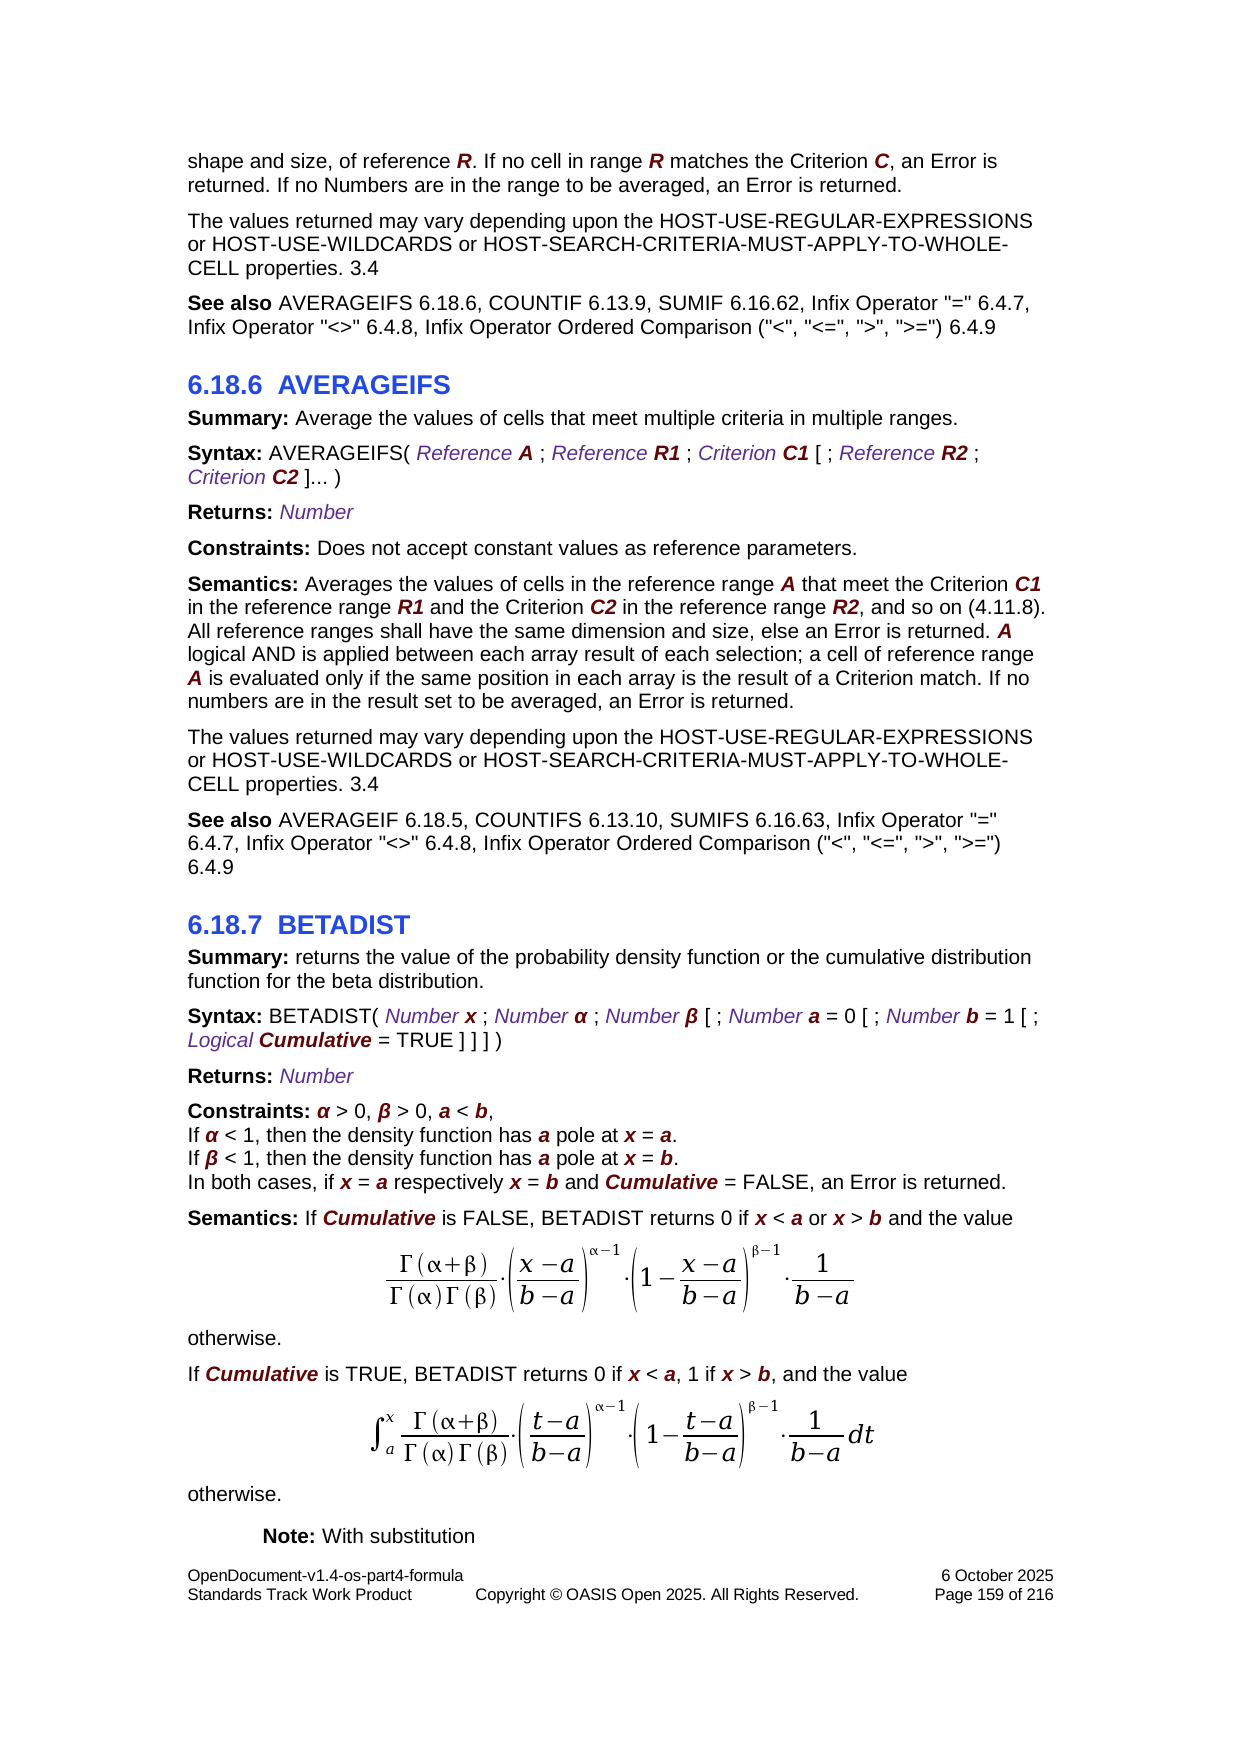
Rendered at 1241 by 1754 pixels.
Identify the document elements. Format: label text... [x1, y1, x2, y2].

text Syntax: BETADIST( Number x ; Number α ; Number β [ ; Number a = 0 [ ; Number b = 1 [ ; Logical Cumulative = TRUE ] ] ] ) [187, 1005, 1053, 1052]
text Semantics: Averages the values of cells in the reference range A that meet the Criterion C1 in the reference range R1 and the Criterion C2 in the reference range R2, and so on (4.11.8). All reference ranges shall have the same dimension and size, else an Error is returned. A logical AND is applied between each array result of each selection; a cell of reference range A is evaluated only if the same position in each array is the result of a Criterion match. If no numbers are in the result set to be averaged, an Error is returned. [187, 572, 1053, 713]
text Note: With substitution [262, 1525, 978, 1548]
text See also AVERAGEIF 6.18.5, COUNTIFS 6.13.10, SUMIFS 6.16.63, Infix Operator "=" 6.4.7, Infix Operator "<>" 6.4.8, Infix Operator Ordered Comparison ("<", "<=", ">", ">=") 6.4.9 [187, 808, 1053, 879]
text If Cumulative is TRUE, BETADIST returns 0 if x < a, 1 if x > b, and the value [187, 1362, 1053, 1386]
text otherwise. [187, 1483, 1053, 1506]
text Summary: returns the value of the probability density function or the cumulative distribution function for the beta distribution. [187, 946, 1053, 993]
subtitle AVERAGEIFS [187, 370, 1053, 400]
text Constraints: Does not accept constant values as reference parameters. [187, 536, 1053, 560]
text Returns: Number [187, 501, 1053, 524]
text shape and size, of reference R. If no cell in range R matches the Criterion C, an Error is returned. If no Numbers are in the range to be averaged, an Error is returned. [187, 150, 1053, 197]
subtitle BETADIST [187, 910, 1053, 940]
text otherwise. [187, 1327, 1053, 1350]
text Syntax: AVERAGEIFS( Reference A ; Reference R1 ; Criterion C1 [ ; Reference R2 ; Criterion C2 ]... ) [187, 442, 1053, 489]
text The values returned may vary depending upon the HOST-USE-REGULAR-EXPRESSIONS or HOST-USE-WILDCARDS or HOST-SEARCH-CRITERIA-MUST-APPLY-TO-WHOLE-CELL properties. 3.4 [187, 209, 1053, 280]
text Returns: Number [187, 1064, 1053, 1088]
text Semantics: If Cumulative is FALSE, BETADIST returns 0 if x < a or x > b and the value [187, 1206, 1053, 1229]
text Summary: Average the values of cells that meet multiple criteria in multiple ranges. [187, 406, 1053, 429]
text See also AVERAGEIFS 6.18.6, COUNTIF 6.13.9, SUMIF 6.16.62, Infix Operator "=" 6.4.7, Infix Operator "<>" 6.4.8, Infix Operator Ordered Comparison ("<", "<=", ">", ">=") 6.4.9 [187, 292, 1053, 339]
text The values returned may vary depending upon the HOST-USE-REGULAR-EXPRESSIONS or HOST-USE-WILDCARDS or HOST-SEARCH-CRITERIA-MUST-APPLY-TO-WHOLE-CELL properties. 3.4 [187, 725, 1053, 796]
text Constraints: α > 0, β > 0, a < b, If α < 1, then the density function has a pole at x = a. If β < 1, then the density function has a pole at x = b. In both cases, if x = a respectively x = b and Cumulative = FALSE, an Error is returned. [187, 1100, 1053, 1194]
